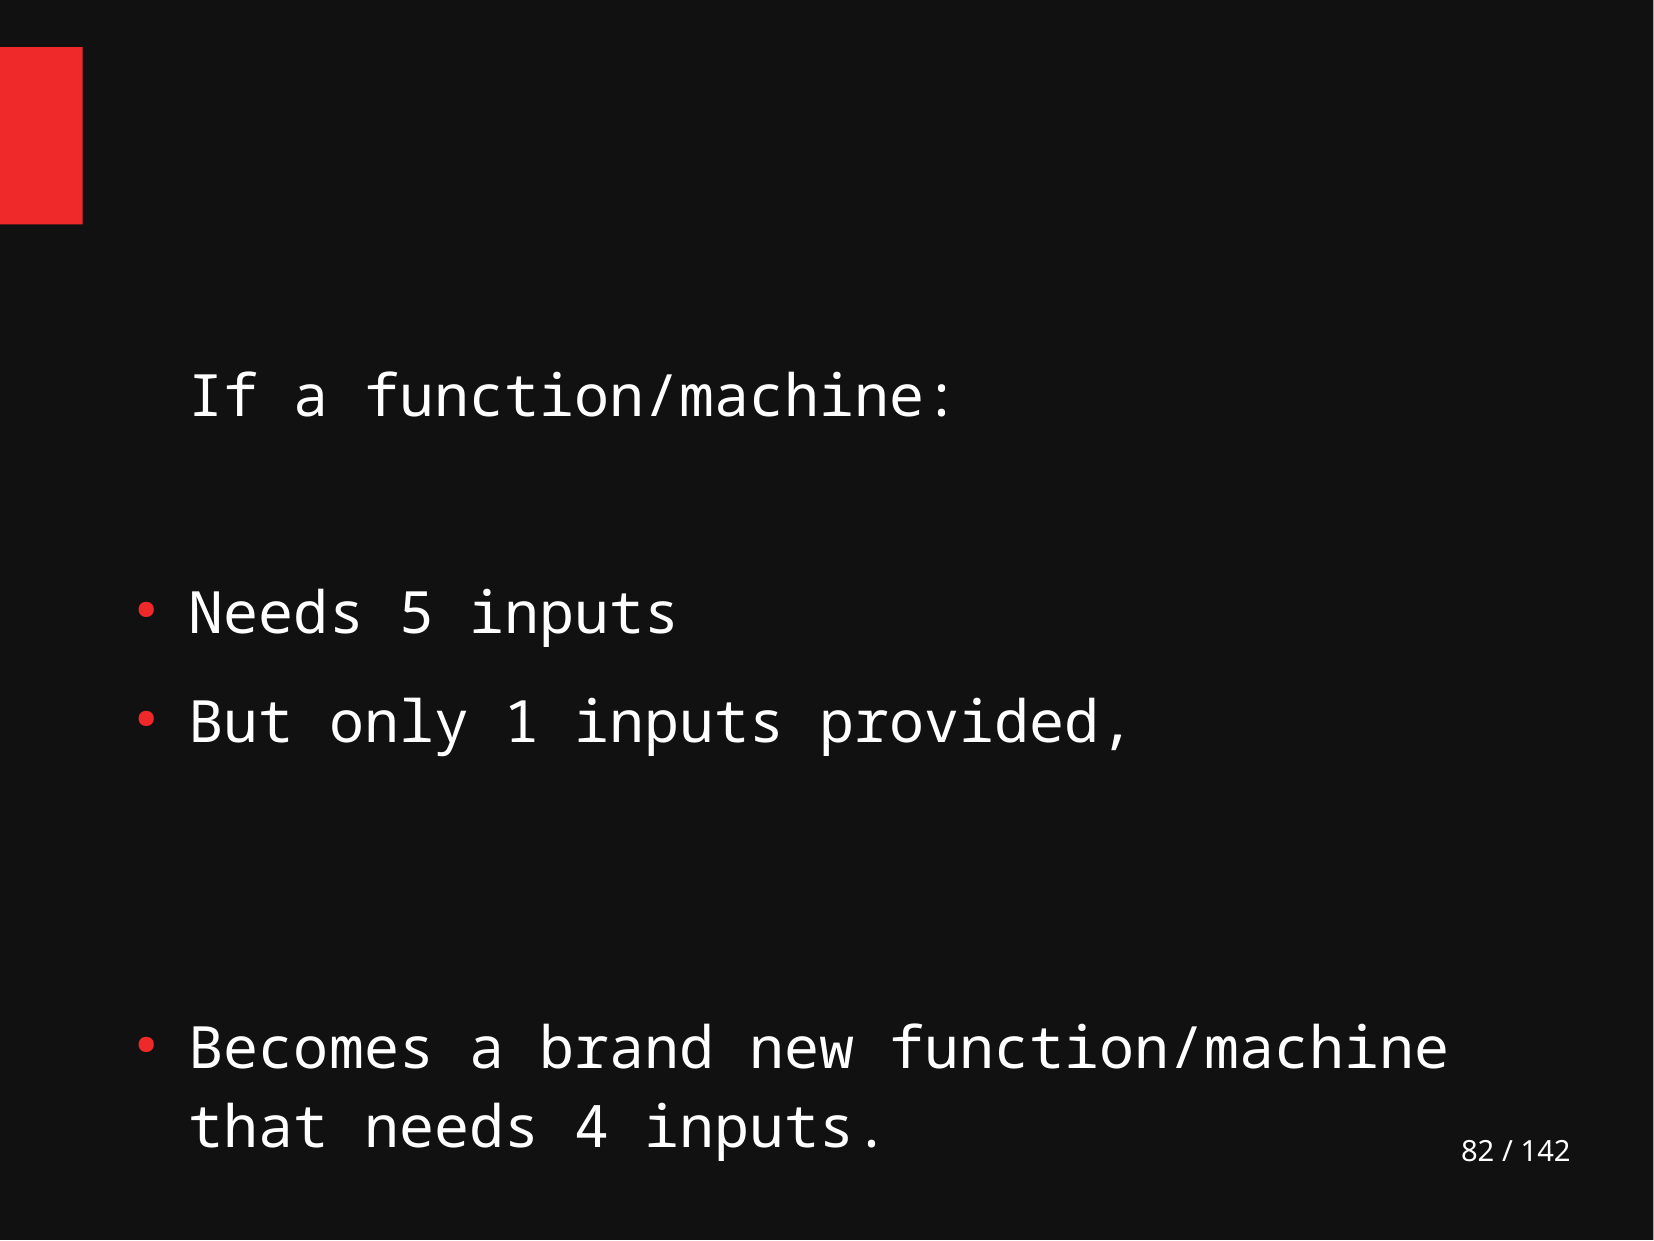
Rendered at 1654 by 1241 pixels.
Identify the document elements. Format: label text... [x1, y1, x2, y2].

list If a function/machine: Needs 5 inputs But only 1 inputs provided, Becomes a brand new function/machine that needs 4 inputs. [118, 354, 1536, 1074]
